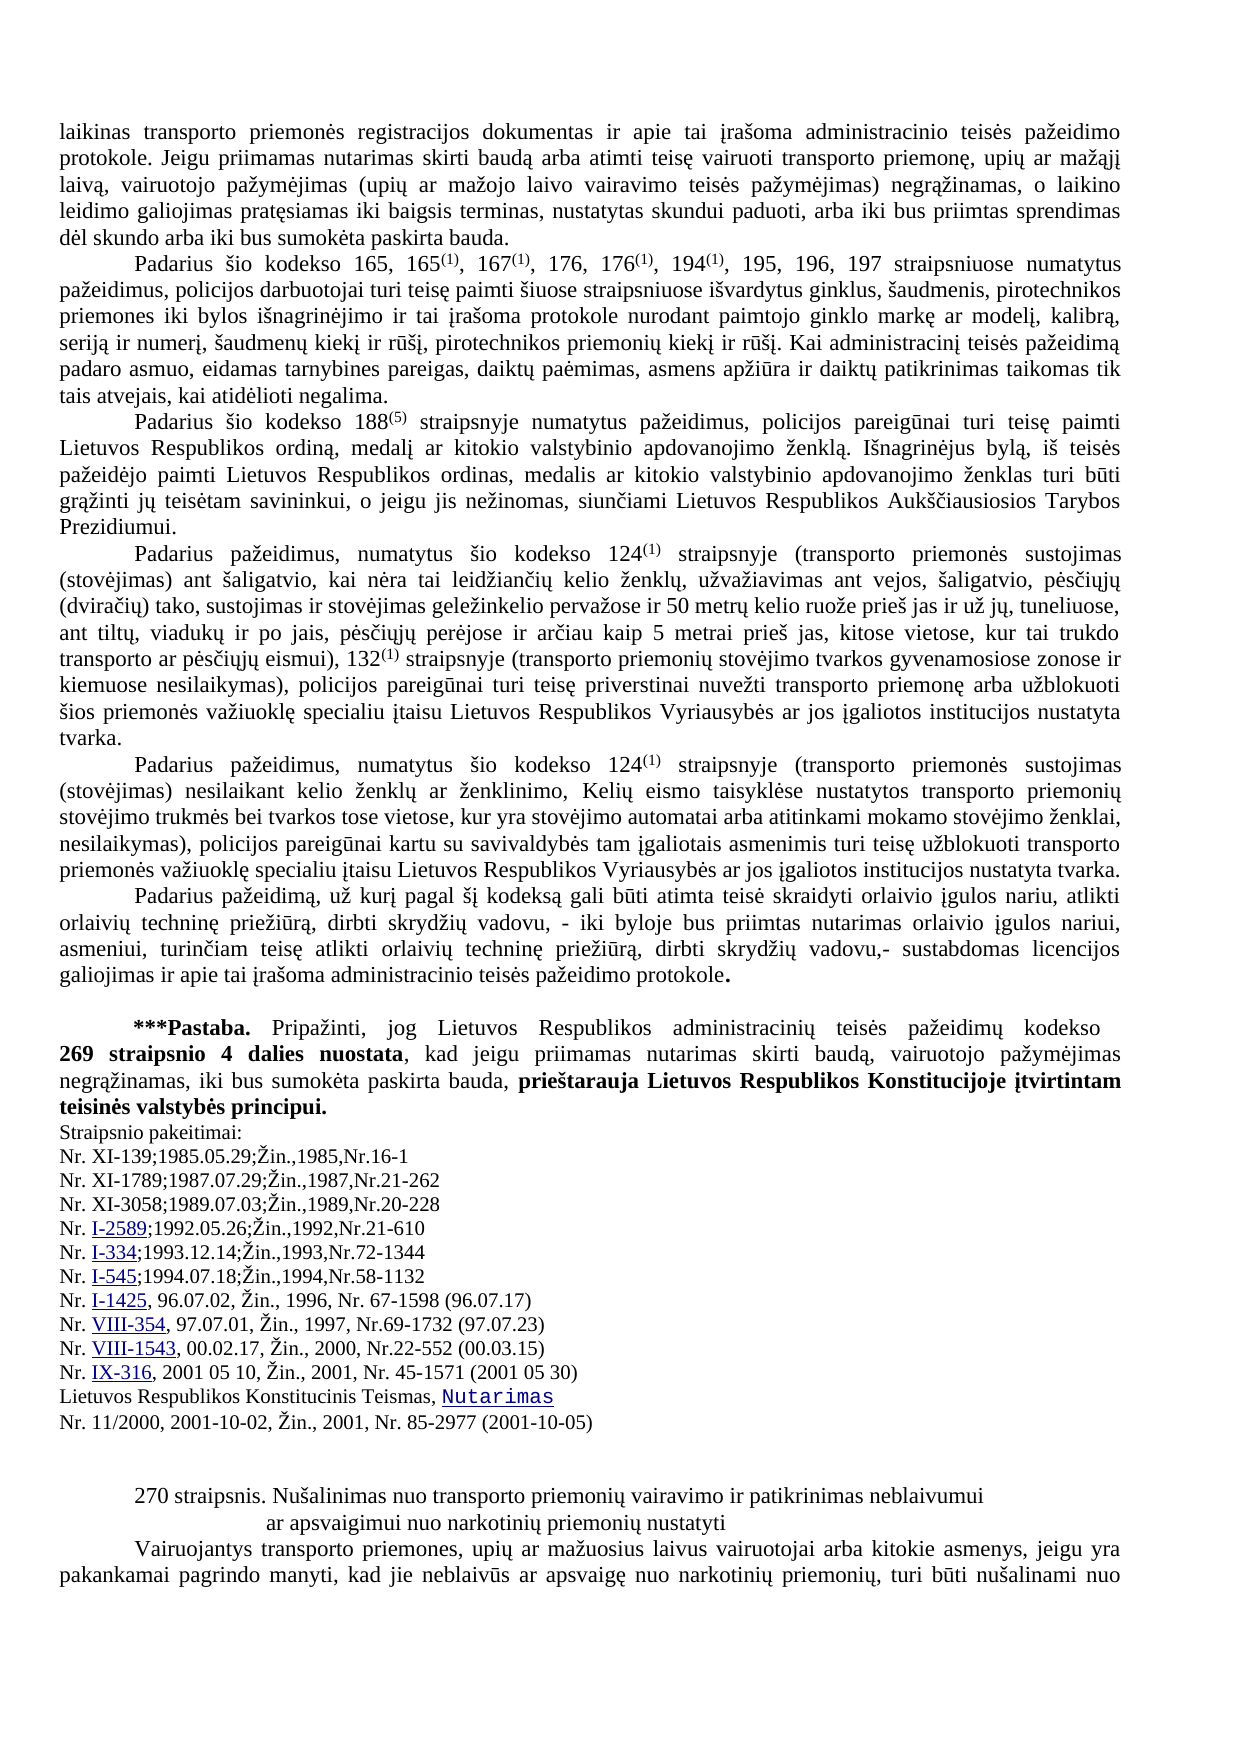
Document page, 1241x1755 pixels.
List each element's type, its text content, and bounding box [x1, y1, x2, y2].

text ar apsvaigimui nuo narkotinių priemonių nustatyti [209, 1508, 1122, 1535]
text Nr. XI-139;1985.05.29;Žin.,1985,Nr.16-1 [59, 1144, 1122, 1168]
text 270 straipsnis. Nušalinimas nuo transporto priemonių vairavimo ir patikrinimas neblaivumui [59, 1482, 1122, 1508]
text Vairuojantys transporto priemones, upių ar mažuosius laivus vairuotojai arba kitokie asmenys, jeigu yra pakankamai pagrindo manyti, kad jie neblaivūs ar apsvaigę nuo narkotinių priemonių, turi būti nušalinami nuo [59, 1535, 1122, 1588]
text Nr. 11/2000, 2001-10-02, Žin., 2001, Nr. 85-2977 (2001-10-05) [59, 1410, 1122, 1434]
text Padarius šio kodekso 165, 165(1), 167(1), 176, 176(1), 194(1), 195, 196, 197 straipsniuose numatytus pažeidimus, policijos darbuotojai turi teisę paimti šiuose straipsniuose išvardytus ginklus, šaudmenis, pirotechnikos priemones iki bylos išnagrinėjimo ir tai įrašoma protokole nurodant paimtojo ginklo markę ar modelį, kalibrą, seriją ir numerį, šaudmenų kiekį ir rūšį, pirotechnikos priemonių kiekį ir rūšį. Kai administracinį teisės pažeidimą padaro asmuo, eidamas tarnybines pareigas, daiktų paėmimas, asmens apžiūra ir daiktų patikrinimas taikomas tik tais atvejais, kai atidėlioti negalima. [59, 250, 1122, 408]
text Padarius pažeidimą, už kurį pagal šį kodeksą gali būti atimta teisė skraidyti orlaivio įgulos nariu, atlikti orlaivių techninę priežiūrą, dirbti skrydžių vadovu, - iki byloje bus priimtas nutarimas orlaivio įgulos nariui, asmeniui, turinčiam teisę atlikti orlaivių techninę priežiūrą, dirbti skrydžių vadovu,- sustabdomas licencijos galiojimas ir apie tai įrašoma administracinio teisės pažeidimo protokole. [59, 882, 1122, 988]
text Padarius šio kodekso 188(5) straipsnyje numatytus pažeidimus, policijos pareigūnai turi teisę paimti Lietuvos Respublikos ordiną, medalį ar kitokio valstybinio apdovanojimo ženklą. Išnagrinėjus bylą, iš teisės pažeidėjo paimti Lietuvos Respublikos ordinas, medalis ar kitokio valstybinio apdovanojimo ženklas turi būti grąžinti jų teisėtam savininkui, o jeigu jis nežinomas, siunčiami Lietuvos Respublikos Aukščiausiosios Tarybos Prezidiumui. [59, 408, 1122, 540]
text Lietuvos Respublikos Konstitucinis Teismas, Nutarimas [59, 1384, 1122, 1410]
text Nr. VIII-354, 97.07.01, Žin., 1997, Nr.69-1732 (97.07.23) [59, 1312, 1122, 1336]
text Padarius pažeidimus, numatytus šio kodekso 124(1) straipsnyje (transporto priemonės sustojimas (stovėjimas) nesilaikant kelio ženklų ar ženklinimo, Kelių eismo taisyklėse nustatytos transporto priemonių stovėjimo trukmės bei tvarkos tose vietose, kur yra stovėjimo automatai arba atitinkami mokamo stovėjimo ženklai, nesilaikymas), policijos pareigūnai kartu su savivaldybės tam įgaliotais asmenimis turi teisę užblokuoti transporto priemonės važiuoklę specialiu įtaisu Lietuvos Respublikos Vyriausybės ar jos įgaliotos institucijos nustatyta tvarka. [59, 751, 1122, 882]
text Nr. VIII-1543, 00.02.17, Žin., 2000, Nr.22-552 (00.03.15) [59, 1336, 1122, 1360]
text Nr. IX-316, 2001 05 10, Žin., 2001, Nr. 45-1571 (2001 05 30) [59, 1360, 1122, 1384]
text Nr. I-1425, 96.07.02, Žin., 1996, Nr. 67-1598 (96.07.17) [59, 1288, 1122, 1312]
text Nr. XI-3058;1989.07.03;Žin.,1989,Nr.20-228 [59, 1192, 1122, 1216]
text Straipsnio pakeitimai: [59, 1119, 1122, 1144]
text Nr. I-2589;1992.05.26;Žin.,1992,Nr.21-610 [59, 1216, 1122, 1240]
text ***Pastaba. Pripažinti, jog Lietuvos Respublikos administracinių teisės pažeidimų kodekso 269 straipsnio 4 dalies nuostata, kad jeigu priimamas nutarimas skirti baudą, vairuotojo pažymėjimas negrąžinamas, iki bus sumokėta paskirta bauda, prieštarauja Lietuvos Respublikos Konstitucijoje įtvirtintam teisinės valstybės principui. [59, 1014, 1122, 1119]
text Nr. XI-1789;1987.07.29;Žin.,1987,Nr.21-262 [59, 1168, 1122, 1192]
text Padarius pažeidimus, numatytus šio kodekso 124(1) straipsnyje (transporto priemonės sustojimas (stovėjimas) ant šaligatvio, kai nėra tai leidžiančių kelio ženklų, užvažiavimas ant vejos, šaligatvio, pėsčiųjų (dviračių) tako, sustojimas ir stovėjimas geležinkelio pervažose ir 50 metrų kelio ruože prieš jas ir už jų, tuneliuose, ant tiltų, viadukų ir po jais, pėsčiųjų perėjose ir arčiau kaip 5 metrai prieš jas, kitose vietose, kur tai trukdo transporto ar pėsčiųjų eismui), 132(1) straipsnyje (transporto priemonių stovėjimo tvarkos gyvenamosiose zonose ir kiemuose nesilaikymas), policijos pareigūnai turi teisę priverstinai nuvežti transporto priemonę arba užblokuoti šios priemonės važiuoklę specialiu įtaisu Lietuvos Respublikos Vyriausybės ar jos įgaliotos institucijos nustatyta tvarka. [59, 540, 1122, 751]
text laikinas transporto priemonės registracijos dokumentas ir apie tai įrašoma administracinio teisės pažeidimo protokole. Jeigu priimamas nutarimas skirti baudą arba atimti teisę vairuoti transporto priemonę, upių ar mažąjį laivą, vairuotojo pažymėjimas (upių ar mažojo laivo vairavimo teisės pažymėjimas) negrąžinamas, o laikino leidimo galiojimas pratęsiamas iki baigsis terminas, nustatytas skundui paduoti, arba iki bus priimtas sprendimas dėl skundo arba iki bus sumokėta paskirta bauda. [59, 118, 1122, 250]
text Nr. I-545;1994.07.18;Žin.,1994,Nr.58-1132 [59, 1264, 1122, 1288]
text Nr. I-334;1993.12.14;Žin.,1993,Nr.72-1344 [59, 1240, 1122, 1264]
